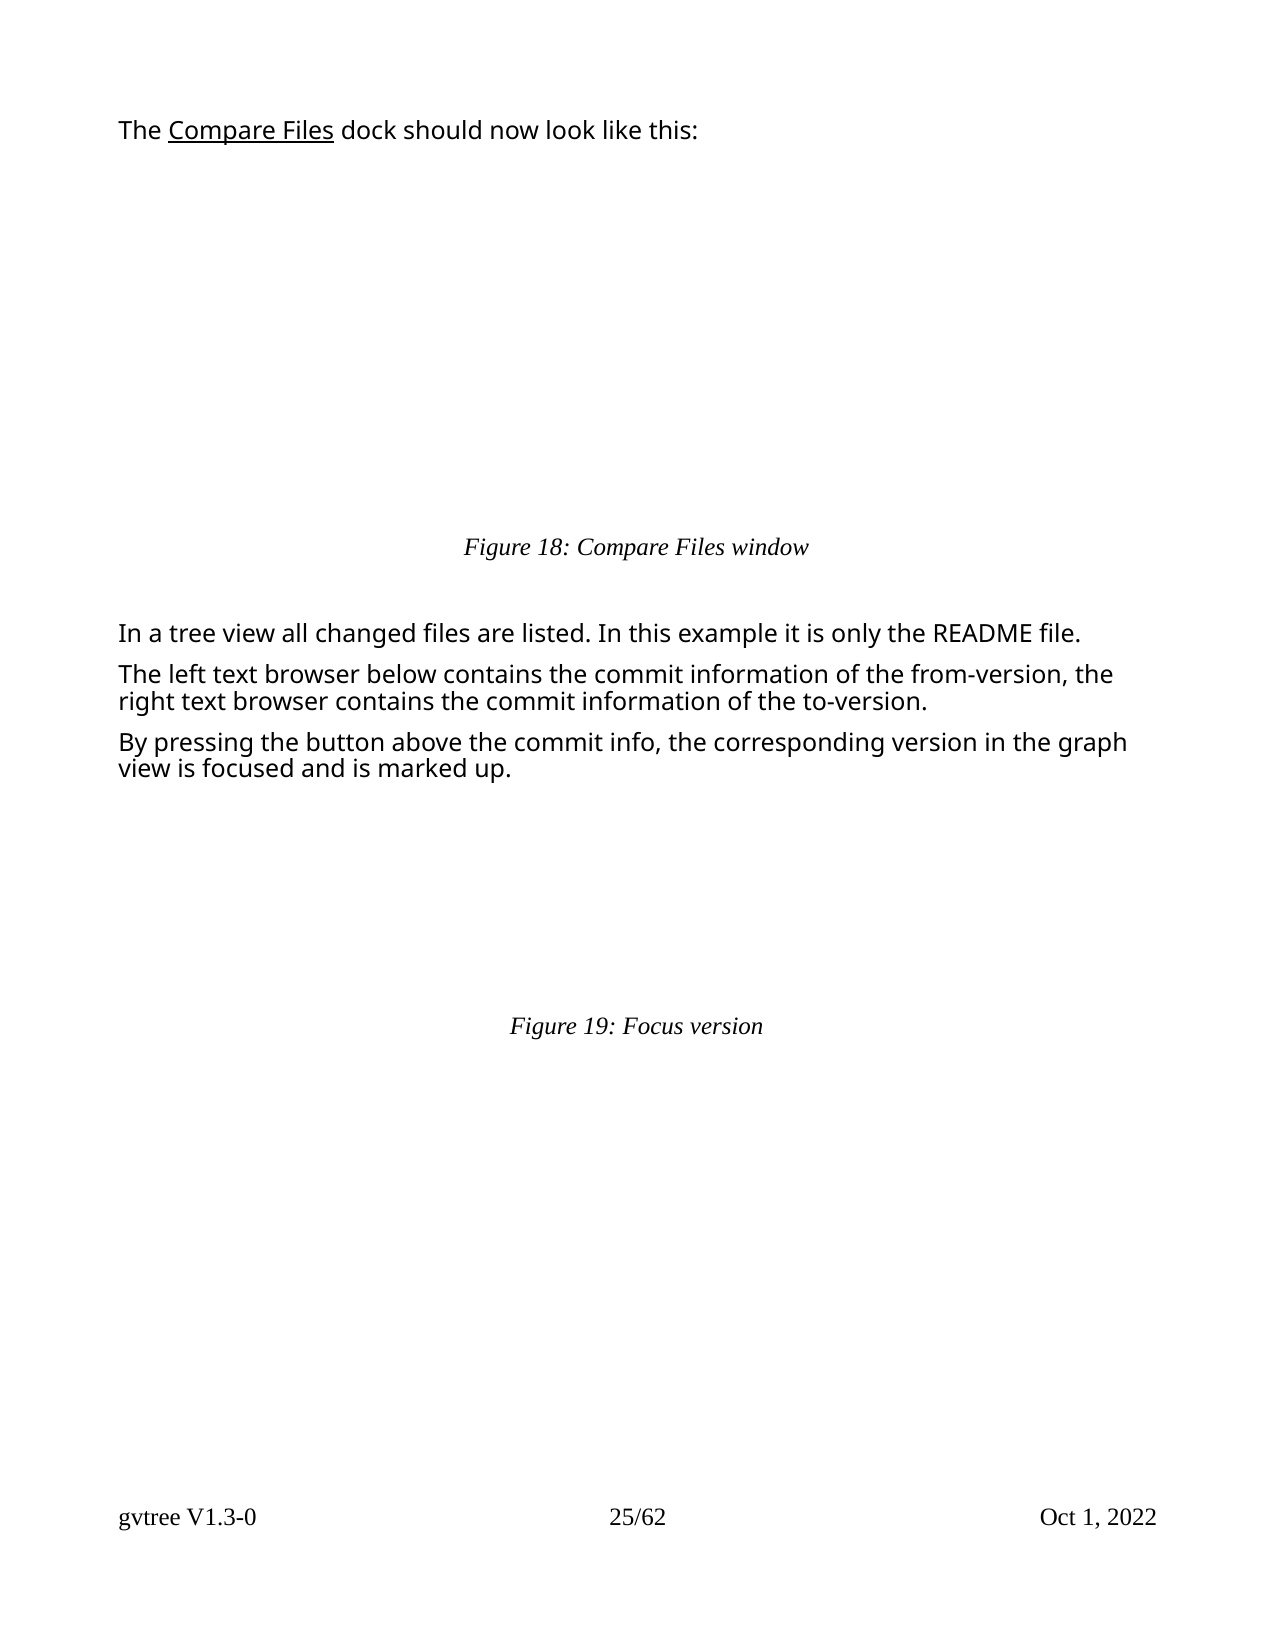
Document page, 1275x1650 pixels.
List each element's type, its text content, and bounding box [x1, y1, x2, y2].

text In a tree view all changed files are listed. In this example it is only the README file. [118, 622, 1157, 648]
text The Compare Files dock should now look like this: [118, 118, 1157, 144]
text The left text browser below contains the commit information of the from-version, the right text browser contains the commit information of the to-version. [118, 663, 1157, 716]
text By pressing the button above the commit info, the corresponding version in the graph view is focused and is marked up. [118, 730, 1157, 783]
text Figure 18: Compare Files window [195, 172, 1080, 561]
text Figure 19: Focus version [455, 810, 820, 1040]
